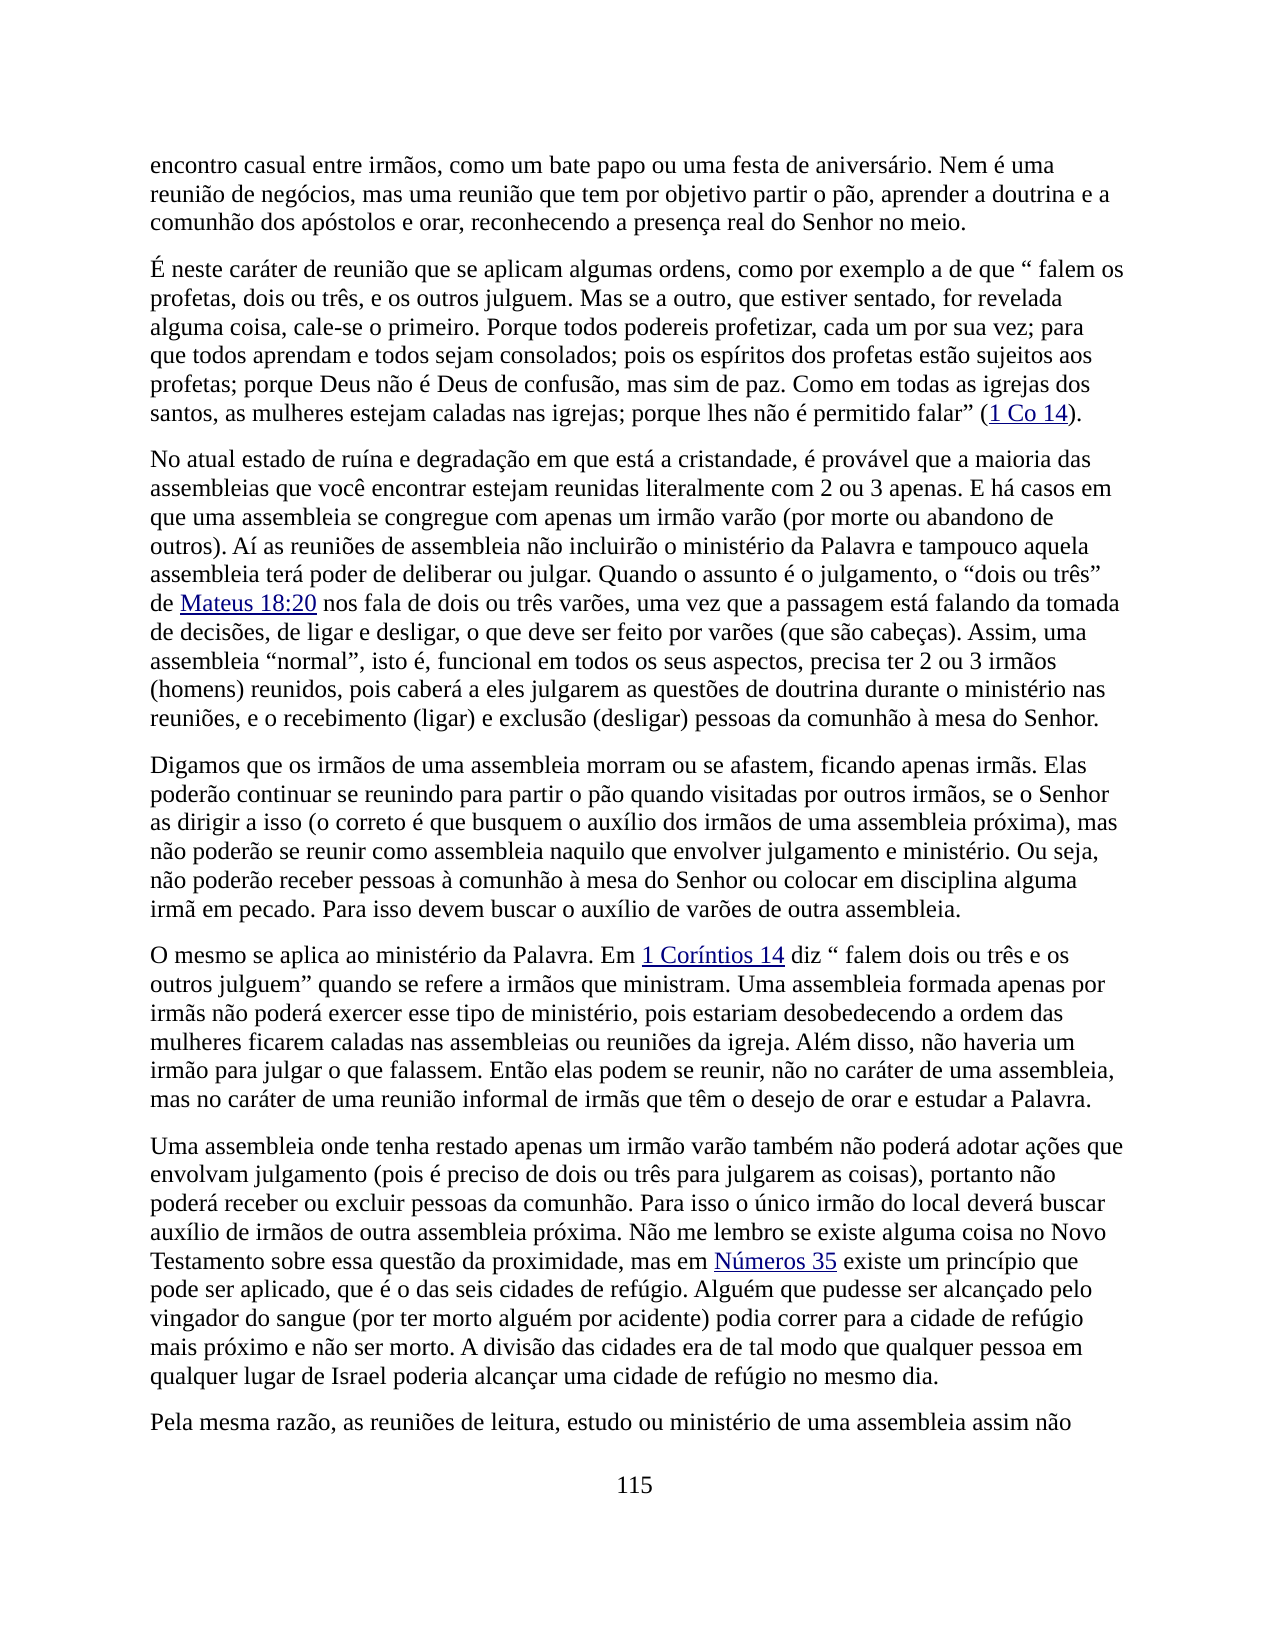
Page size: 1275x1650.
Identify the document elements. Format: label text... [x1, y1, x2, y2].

text É neste caráter de reunião que se aplicam algumas ordens, como por exemplo a de que “ falem os profetas, dois ou três, e os outros julguem. Mas se a outro, que estiver sentado, for revelada alguma coisa, cale-se o primeiro. Porque todos podereis profetizar, cada um por sua vez; para que todos aprendam e todos sejam consolados; pois os espíritos dos profetas estão sujeitos aos profetas; porque Deus não é Deus de confusão, mas sim de paz. Como em todas as igrejas dos santos, as mulheres estejam caladas nas igrejas; porque lhes não é permitido falar” (1 Co 14). [150, 254, 1125, 427]
text Digamos que os irmãos de uma assembleia morram ou se afastem, ficando apenas irmãs. Elas poderão continuar se reunindo para partir o pão quando visitadas por outros irmãos, se o Senhor as dirigir a isso (o correto é que busquem o auxílio dos irmãos de uma assembleia próxima), mas não poderão se reunir como assembleia naquilo que envolver julgamento e ministério. Ou seja, não poderão receber pessoas à comunhão à mesa do Senhor ou colocar em disciplina alguma irmã em pecado. Para isso devem buscar o auxílio de varões de outra assembleia. [150, 750, 1125, 922]
text Pela mesma razão, as reuniões de leitura, estudo ou ministério de uma assembleia assim não [150, 1407, 1125, 1436]
text Uma assembleia onde tenha restado apenas um irmão varão também não poderá adotar ações que envolvam julgamento (pois é preciso de dois ou três para julgarem as coisas), portanto não poderá receber ou excluir pessoas da comunhão. Para isso o único irmão do local deverá buscar auxílio de irmãos de outra assembleia próxima. Não me lembro se existe alguma coisa no Novo Testamento sobre essa questão da proximidade, mas em Números 35 existe um princípio que pode ser aplicado, que é o das seis cidades de refúgio. Alguém que pudesse ser alcançado pelo vingador do sangue (por ter morto alguém por acidente) podia correr para a cidade de refúgio mais próximo e não ser morto. A divisão das cidades era de tal modo que qualquer pessoa em qualquer lugar de Israel poderia alcançar uma cidade de refúgio no mesmo dia. [150, 1131, 1125, 1389]
text O mesmo se aplica ao ministério da Palavra. Em 1 Coríntios 14 diz “ falem dois ou três e os outros julguem” quando se refere a irmãos que ministram. Uma assembleia formada apenas por irmãs não poderá exercer esse tipo de ministério, pois estariam desobedecendo a ordem das mulheres ficarem caladas nas assembleias ou reuniões da igreja. Além disso, não haveria um irmão para julgar o que falassem. Então elas podem se reunir, não no caráter de uma assembleia, mas no caráter de uma reunião informal de irmãs que têm o desejo de orar e estudar a Palavra. [150, 940, 1125, 1113]
text encontro casual entre irmãos, como um bate papo ou uma festa de aniversário. Nem é uma reunião de negócios, mas uma reunião que tem por objetivo partir o pão, aprender a doutrina e a comunhão dos apóstolos e orar, reconhecendo a presença real do Senhor no meio. [150, 150, 1125, 236]
text No atual estado de ruína e degradação em que está a cristandade, é provável que a maioria das assembleias que você encontrar estejam reunidas literalmente com 2 ou 3 apenas. E há casos em que uma assembleia se congregue com apenas um irmão varão (por morte ou abandono de outros). Aí as reuniões de assembleia não incluirão o ministério da Palavra e tampouco aquela assembleia terá poder de deliberar ou julgar. Quando o assunto é o julgamento, o “dois ou três” de Mateus 18:20 nos fala de dois ou três varões, uma vez que a passagem está falando da tomada de decisões, de ligar e desligar, o que deve ser feito por varões (que são cabeças). Assim, uma assembleia “normal”, isto é, funcional em todos os seus aspectos, precisa ter 2 ou 3 irmãos (homens) reunidos, pois caberá a eles julgarem as questões de doutrina durante o ministério nas reuniões, e o recebimento (ligar) e exclusão (desligar) pessoas da comunhão à mesa do Senhor. [150, 444, 1125, 732]
